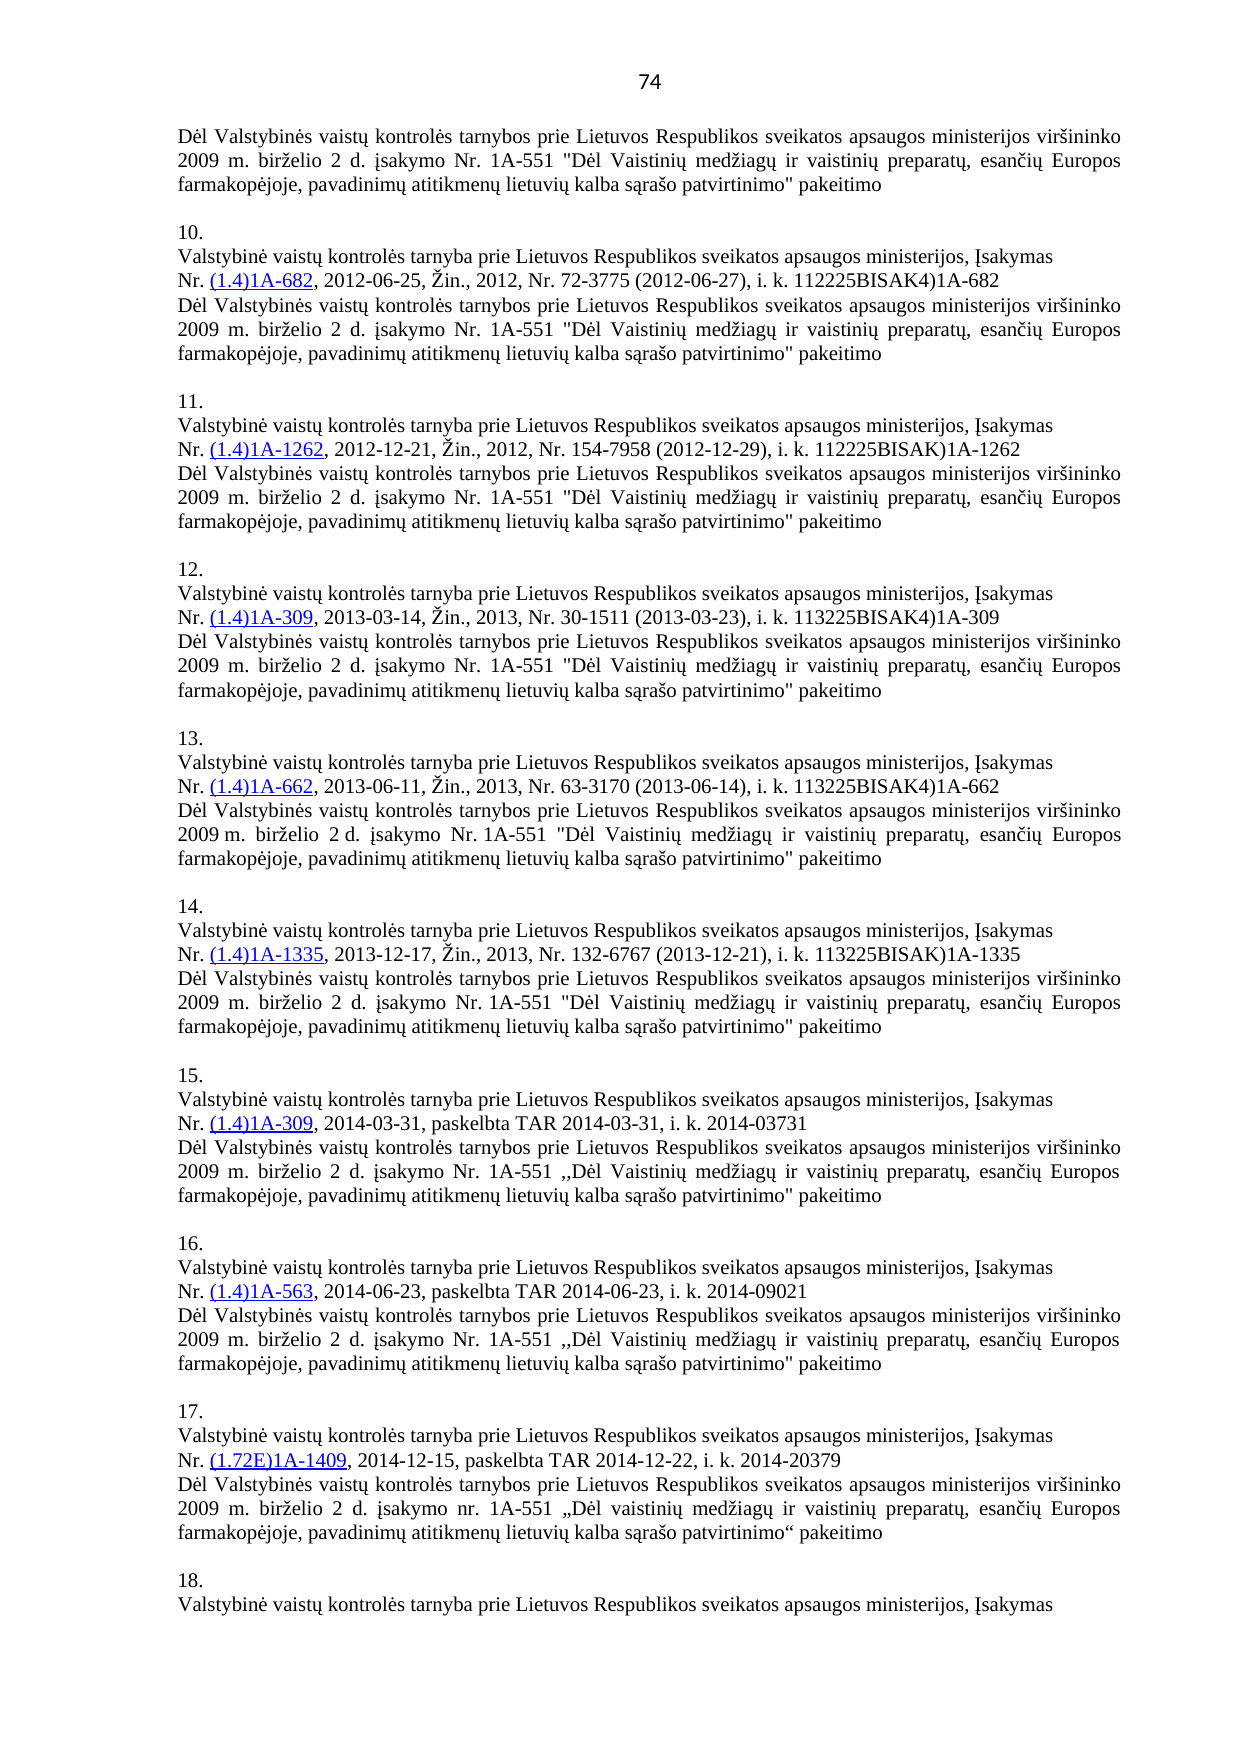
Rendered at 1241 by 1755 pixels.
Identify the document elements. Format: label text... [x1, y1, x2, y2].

text Valstybinė vaistų kontrolės tarnyba prie Lietuvos Respublikos sveikatos apsaugos ministerijos, Įsakymas [177, 918, 1122, 942]
text Valstybinė vaistų kontrolės tarnyba prie Lietuvos Respublikos sveikatos apsaugos ministerijos, Įsakymas [177, 244, 1122, 268]
text Nr. (1.4)1A-1335, 2013-12-17, Žin., 2013, Nr. 132-6767 (2013-12-21), i. k. 113225BISAK)1A-1335 [177, 942, 1122, 966]
text Dėl Valstybinės vaistų kontrolės tarnybos prie Lietuvos Respublikos sveikatos apsaugos ministerijos viršininko 2009 m. birželio 2 d. įsakymo Nr. 1A-551 ,,Dėl Vaistinių medžiagų ir vaistinių preparatų, esančių Europos farmakopėjoje, pavadinimų atitikmenų lietuvių kalba sąrašo patvirtinimo" pakeitimo [177, 1303, 1122, 1375]
text 16. [177, 1231, 1122, 1255]
text 10. [177, 220, 1122, 244]
text Nr. (1.4)1A-563, 2014-06-23, paskelbta TAR 2014-06-23, i. k. 2014-09021 [177, 1279, 1122, 1303]
text Nr. (1.4)1A-1262, 2012-12-21, Žin., 2012, Nr. 154-7958 (2012-12-29), i. k. 112225BISAK)1A-1262 [177, 437, 1122, 461]
text 11. [177, 389, 1122, 413]
text Nr. (1.4)1A-309, 2014-03-31, paskelbta TAR 2014-03-31, i. k. 2014-03731 [177, 1111, 1122, 1135]
text Dėl Valstybinės vaistų kontrolės tarnybos prie Lietuvos Respublikos sveikatos apsaugos ministerijos viršininko 2009 m. birželio 2 d. įsakymo nr. 1A-551 „Dėl vaistinių medžiagų ir vaistinių preparatų, esančių Europos farmakopėjoje, pavadinimų atitikmenų lietuvių kalba sąrašo patvirtinimo“ pakeitimo [177, 1472, 1122, 1544]
text Valstybinė vaistų kontrolės tarnyba prie Lietuvos Respublikos sveikatos apsaugos ministerijos, Įsakymas [177, 1255, 1122, 1279]
text 12. [177, 557, 1122, 581]
text 15. [177, 1062, 1122, 1087]
text Valstybinė vaistų kontrolės tarnyba prie Lietuvos Respublikos sveikatos apsaugos ministerijos, Įsakymas [177, 1087, 1122, 1111]
text Nr. (1.72E)1A-1409, 2014-12-15, paskelbta TAR 2014-12-22, i. k. 2014-20379 [177, 1447, 1122, 1472]
text Dėl Valstybinės vaistų kontrolės tarnybos prie Lietuvos Respublikos sveikatos apsaugos ministerijos viršininko 2009 m. birželio 2 d. įsakymo Nr. 1A-551 "Dėl Vaistinių medžiagų ir vaistinių preparatų, esančių Europos farmakopėjoje, pavadinimų atitikmenų lietuvių kalba sąrašo patvirtinimo" pakeitimo [177, 966, 1122, 1038]
text Valstybinė vaistų kontrolės tarnyba prie Lietuvos Respublikos sveikatos apsaugos ministerijos, Įsakymas [177, 1592, 1122, 1616]
text Valstybinė vaistų kontrolės tarnyba prie Lietuvos Respublikos sveikatos apsaugos ministerijos, Įsakymas [177, 1423, 1122, 1447]
text Dėl Valstybinės vaistų kontrolės tarnybos prie Lietuvos Respublikos sveikatos apsaugos ministerijos viršininko 2009 m. birželio 2 d. įsakymo Nr. 1A-551 "Dėl Vaistinių medžiagų ir vaistinių preparatų, esančių Europos farmakopėjoje, pavadinimų atitikmenų lietuvių kalba sąrašo patvirtinimo" pakeitimo [177, 629, 1122, 702]
text Valstybinė vaistų kontrolės tarnyba prie Lietuvos Respublikos sveikatos apsaugos ministerijos, Įsakymas [177, 750, 1122, 774]
text Valstybinė vaistų kontrolės tarnyba prie Lietuvos Respublikos sveikatos apsaugos ministerijos, Įsakymas [177, 581, 1122, 605]
text Dėl Valstybinės vaistų kontrolės tarnybos prie Lietuvos Respublikos sveikatos apsaugos ministerijos viršininko 2009 m. birželio 2 d. įsakymo Nr. 1A-551 "Dėl Vaistinių medžiagų ir vaistinių preparatų, esančių Europos farmakopėjoje, pavadinimų atitikmenų lietuvių kalba sąrašo patvirtinimo" pakeitimo [177, 292, 1122, 365]
text Nr. (1.4)1A-682, 2012-06-25, Žin., 2012, Nr. 72-3775 (2012-06-27), i. k. 112225BISAK4)1A-682 [177, 268, 1122, 292]
text Nr. (1.4)1A-309, 2013-03-14, Žin., 2013, Nr. 30-1511 (2013-03-23), i. k. 113225BISAK4)1A-309 [177, 605, 1122, 629]
text 18. [177, 1568, 1122, 1592]
text Valstybinė vaistų kontrolės tarnyba prie Lietuvos Respublikos sveikatos apsaugos ministerijos, Įsakymas [177, 413, 1122, 437]
text Dėl Valstybinės vaistų kontrolės tarnybos prie Lietuvos Respublikos sveikatos apsaugos ministerijos viršininko 2009 m. birželio 2 d. įsakymo Nr. 1A-551 "Dėl Vaistinių medžiagų ir vaistinių preparatų, esančių Europos farmakopėjoje, pavadinimų atitikmenų lietuvių kalba sąrašo patvirtinimo" pakeitimo [177, 124, 1122, 196]
text 13. [177, 726, 1122, 750]
text 14. [177, 894, 1122, 918]
text Dėl Valstybinės vaistų kontrolės tarnybos prie Lietuvos Respublikos sveikatos apsaugos ministerijos viršininko 2009 m. birželio 2 d. įsakymo Nr. 1A-551 ,,Dėl Vaistinių medžiagų ir vaistinių preparatų, esančių Europos farmakopėjoje, pavadinimų atitikmenų lietuvių kalba sąrašo patvirtinimo" pakeitimo [177, 1135, 1122, 1207]
text Dėl Valstybinės vaistų kontrolės tarnybos prie Lietuvos Respublikos sveikatos apsaugos ministerijos viršininko 2009 m. birželio 2 d. įsakymo Nr. 1A-551 "Dėl Vaistinių medžiagų ir vaistinių preparatų, esančių Europos farmakopėjoje, pavadinimų atitikmenų lietuvių kalba sąrašo patvirtinimo" pakeitimo [177, 461, 1122, 533]
text Nr. (1.4)1A-662, 2013-06-11, Žin., 2013, Nr. 63-3170 (2013-06-14), i. k. 113225BISAK4)1A-662 [177, 774, 1122, 798]
text Dėl Valstybinės vaistų kontrolės tarnybos prie Lietuvos Respublikos sveikatos apsaugos ministerijos viršininko 2009 m. birželio 2 d. įsakymo Nr. 1A-551 "Dėl Vaistinių medžiagų ir vaistinių preparatų, esančių Europos farmakopėjoje, pavadinimų atitikmenų lietuvių kalba sąrašo patvirtinimo" pakeitimo [177, 798, 1122, 870]
text 17. [177, 1399, 1122, 1423]
